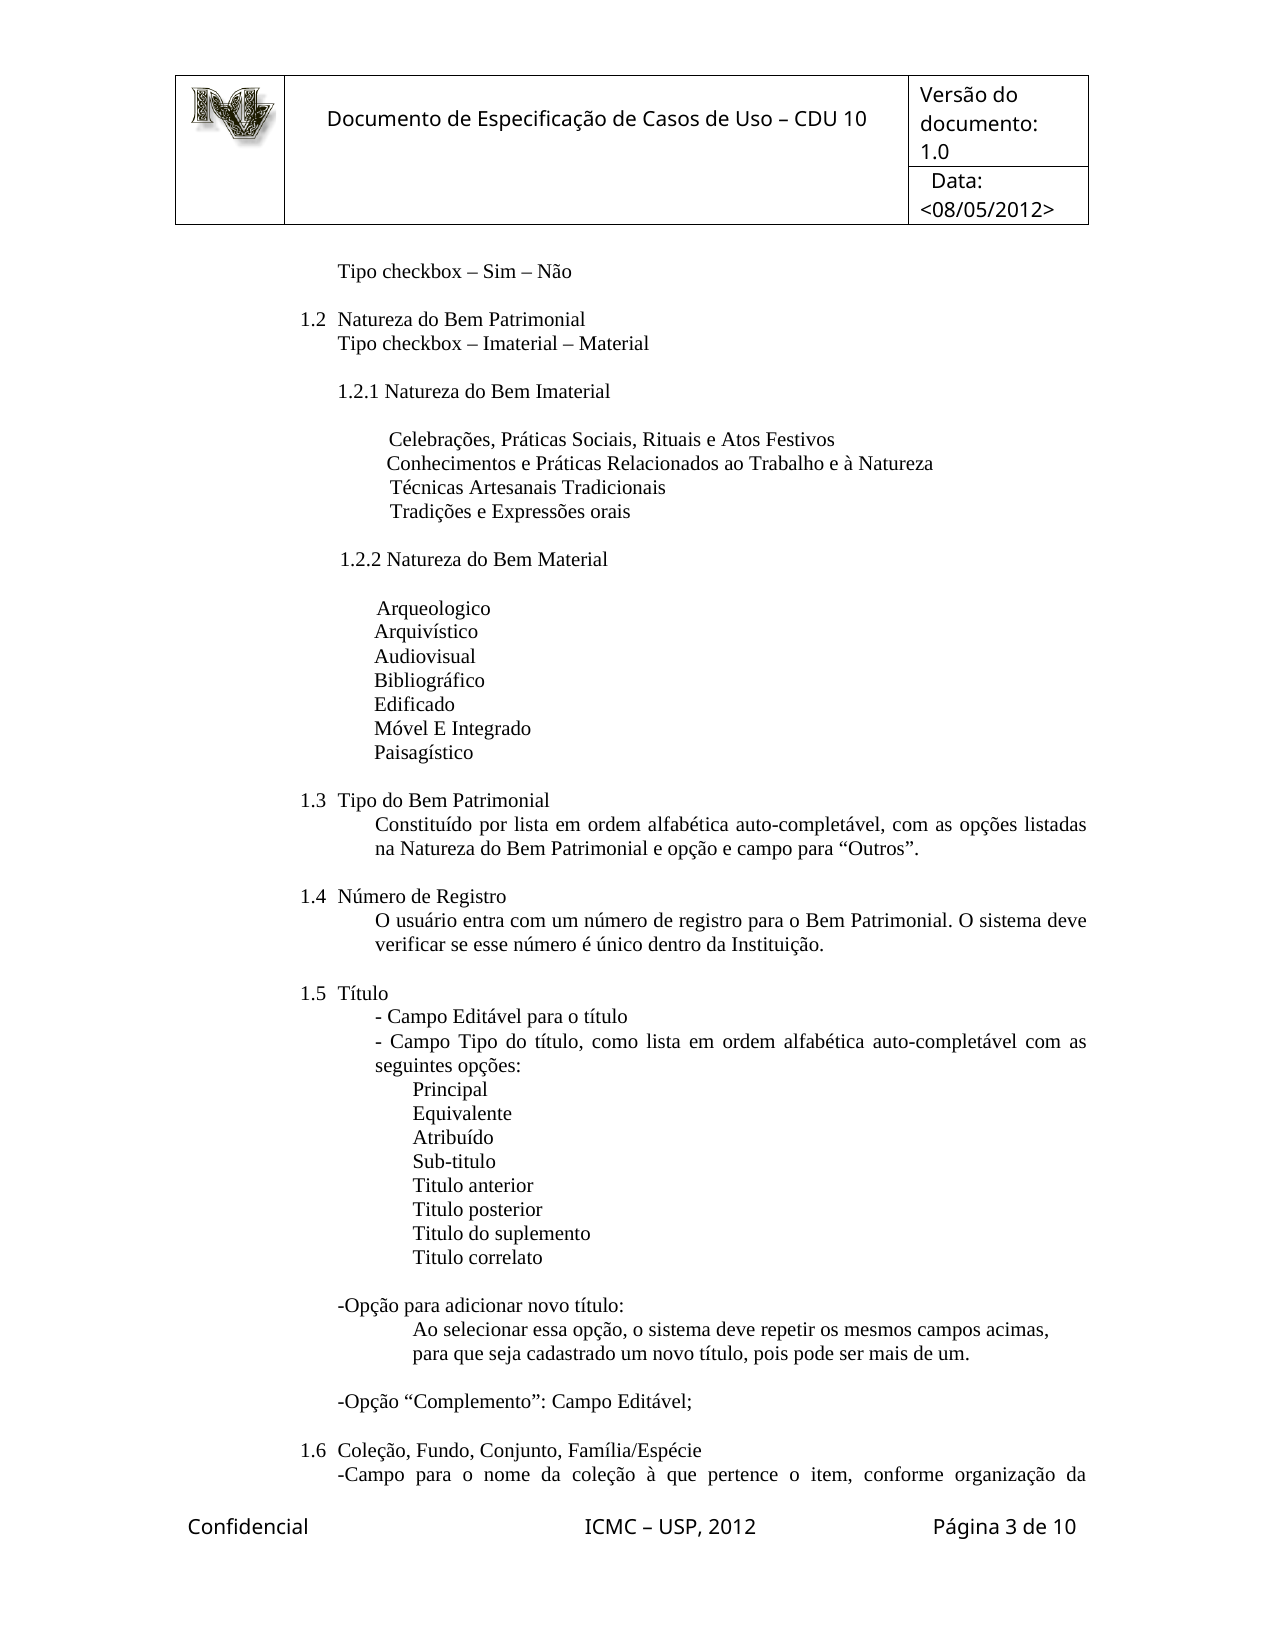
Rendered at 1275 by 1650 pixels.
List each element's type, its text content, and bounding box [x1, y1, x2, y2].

text Bibliográfico [187, 668, 1087, 692]
text Ao selecionar essa opção, o sistema deve repetir os mesmos campos acimas, para que seja cadastrado um novo título, pois pode ser mais de um. [300, 1317, 1087, 1365]
text Arquivístico [187, 619, 1087, 643]
list - Campo Tipo do título, como lista em ordem alfabética auto-completável com as seguintes opções: [337, 1028, 1087, 1077]
text -Opção para adicionar novo título: [187, 1293, 1087, 1317]
text 1.2.2 Natureza do Bem Material [187, 547, 1087, 571]
list 1.4 Número de Registro [262, 884, 1087, 908]
list - Campo Editável para o título [337, 1004, 1087, 1028]
text Arqueologico [187, 595, 1087, 619]
text Titulo do suplemento [187, 1221, 1087, 1245]
list Constituído por lista em ordem alfabética auto-completável, com as opções listadas na Natureza do Bem Patrimonial e opção e campo para “Outros”. [337, 812, 1087, 860]
list 1.3 Tipo do Bem Patrimonial [262, 788, 1087, 812]
list 1.2 Natureza do Bem Patrimonial [262, 307, 1087, 331]
list Tipo checkbox – Imaterial – Material [300, 331, 1087, 355]
text Celebrações, Práticas Sociais, Rituais e Atos Festivos [187, 427, 1087, 451]
text Titulo posterior [187, 1197, 1087, 1221]
text Equivalente [187, 1101, 1087, 1125]
text Sub-titulo [187, 1149, 1087, 1173]
list 1.5 Título [262, 980, 1087, 1004]
list -Campo para o nome da coleção à que pertence o item, conforme organização da [300, 1462, 1087, 1486]
list 1.6 Coleção, Fundo, Conjunto, Família/Espécie [262, 1438, 1087, 1462]
picture [186, 76, 277, 151]
text 1.2.1 Natureza do Bem Imaterial [187, 379, 1087, 403]
text Audiovisual [187, 643, 1087, 668]
text Edificado [187, 692, 1087, 716]
text Titulo anterior [187, 1173, 1087, 1197]
list O usuário entra com um número de registro para o Bem Patrimonial. O sistema deve verificar se esse número é único dentro da Instituição. [337, 908, 1087, 956]
text Paisagístico [187, 740, 1087, 764]
text Tipo checkbox – Sim – Não [187, 258, 1087, 283]
text Móvel E Integrado [187, 716, 1087, 740]
text Atribuído [187, 1125, 1087, 1149]
text Conhecimentos e Práticas Relacionados ao Trabalho e à Natureza [187, 451, 1087, 475]
text Titulo correlato [187, 1245, 1087, 1269]
text Tradições e Expressões orais [187, 499, 1087, 523]
text -Opção “Complemento”: Campo Editável; [300, 1389, 1087, 1413]
list Principal [375, 1077, 1087, 1101]
text Técnicas Artesanais Tradicionais [187, 475, 1087, 499]
